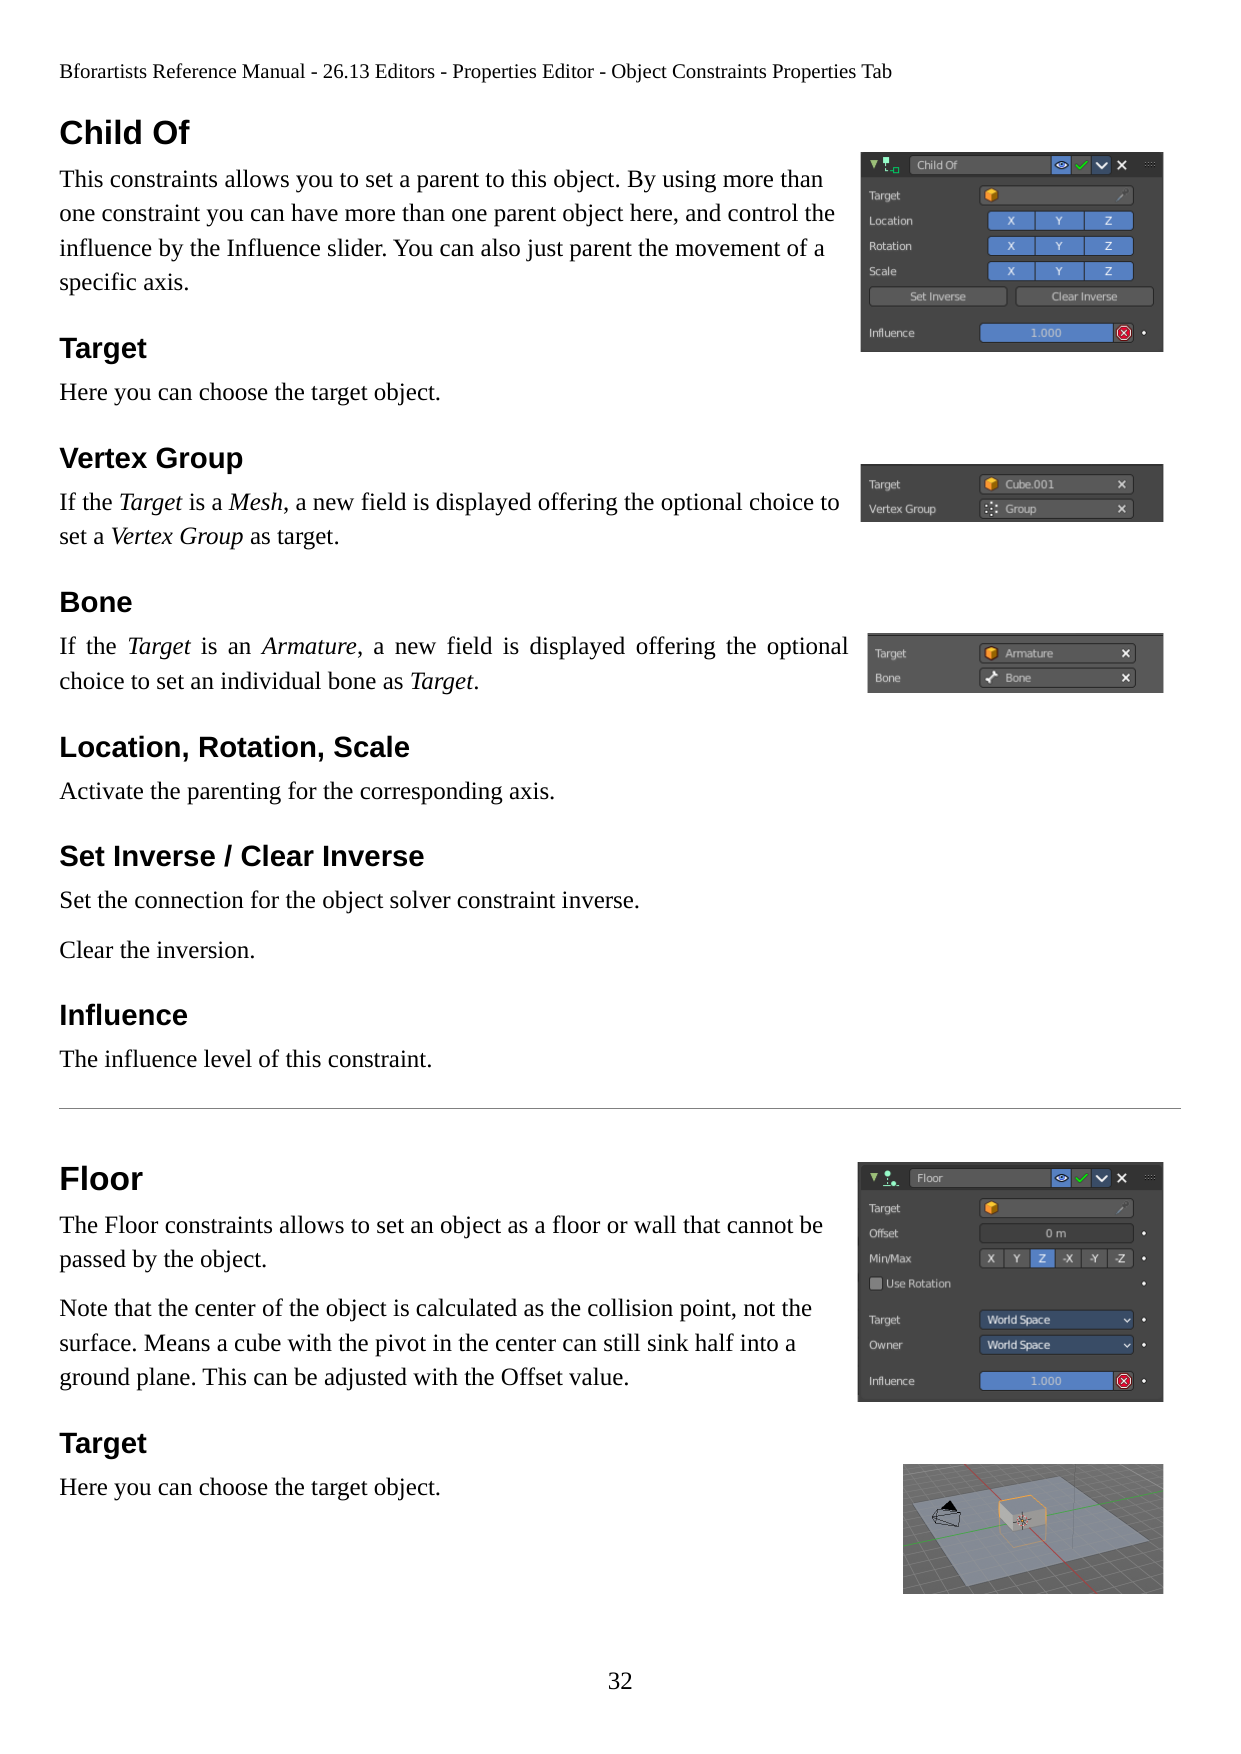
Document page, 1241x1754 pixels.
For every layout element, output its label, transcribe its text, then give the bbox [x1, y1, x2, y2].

text Here you can choose the target object. [59, 377, 1181, 406]
subtitle Target [59, 331, 1181, 364]
subtitle Bone [59, 585, 1181, 619]
subtitle Vertex Group [59, 441, 1181, 474]
text If the Target is a Mesh, a new field is displayed offering the optional choice to set a Vertex Group as target. [59, 487, 1181, 550]
picture [867, 633, 1164, 693]
picture [860, 152, 1164, 352]
text The influence level of this constraint. [59, 1044, 1181, 1073]
text Activate the parenting for the corresponding axis. [59, 776, 1181, 804]
text Here you can choose the target object. [59, 1472, 903, 1501]
picture [903, 1464, 1164, 1594]
text The Floor constraints allows to set an object as a floor or wall that cannot be passed by the object. [59, 1210, 857, 1273]
text Note that the center of the object is calculated as the collision point, not the surface. Means a cube with the pivot in the center can still sink half into a ground plane. This can be adjusted with the Offset value. [59, 1293, 857, 1391]
subtitle Location, Rotation, Scale [59, 729, 1181, 763]
text Set the connection for the object solver constraint inverse. [59, 886, 1181, 914]
subtitle Set Inverse / Clear Inverse [59, 839, 1181, 873]
subtitle Floor [59, 1159, 1181, 1197]
text Clear the inversion. [59, 935, 1181, 963]
text If the Target is an Armature, a new field is displayed offering the optional choice to set an individual bone as Target. [59, 631, 1181, 694]
subtitle Child Of [59, 113, 1181, 151]
subtitle Target [59, 1426, 1181, 1460]
picture [860, 464, 1164, 522]
picture [857, 1162, 1164, 1402]
subtitle Influence [59, 998, 1181, 1032]
text This constraints allows you to set a parent to this object. By using more than one constraint you can have more than one parent object here, and control the influence by the Influence slider. You can also just parent the movement of a specific axis. [59, 164, 860, 296]
